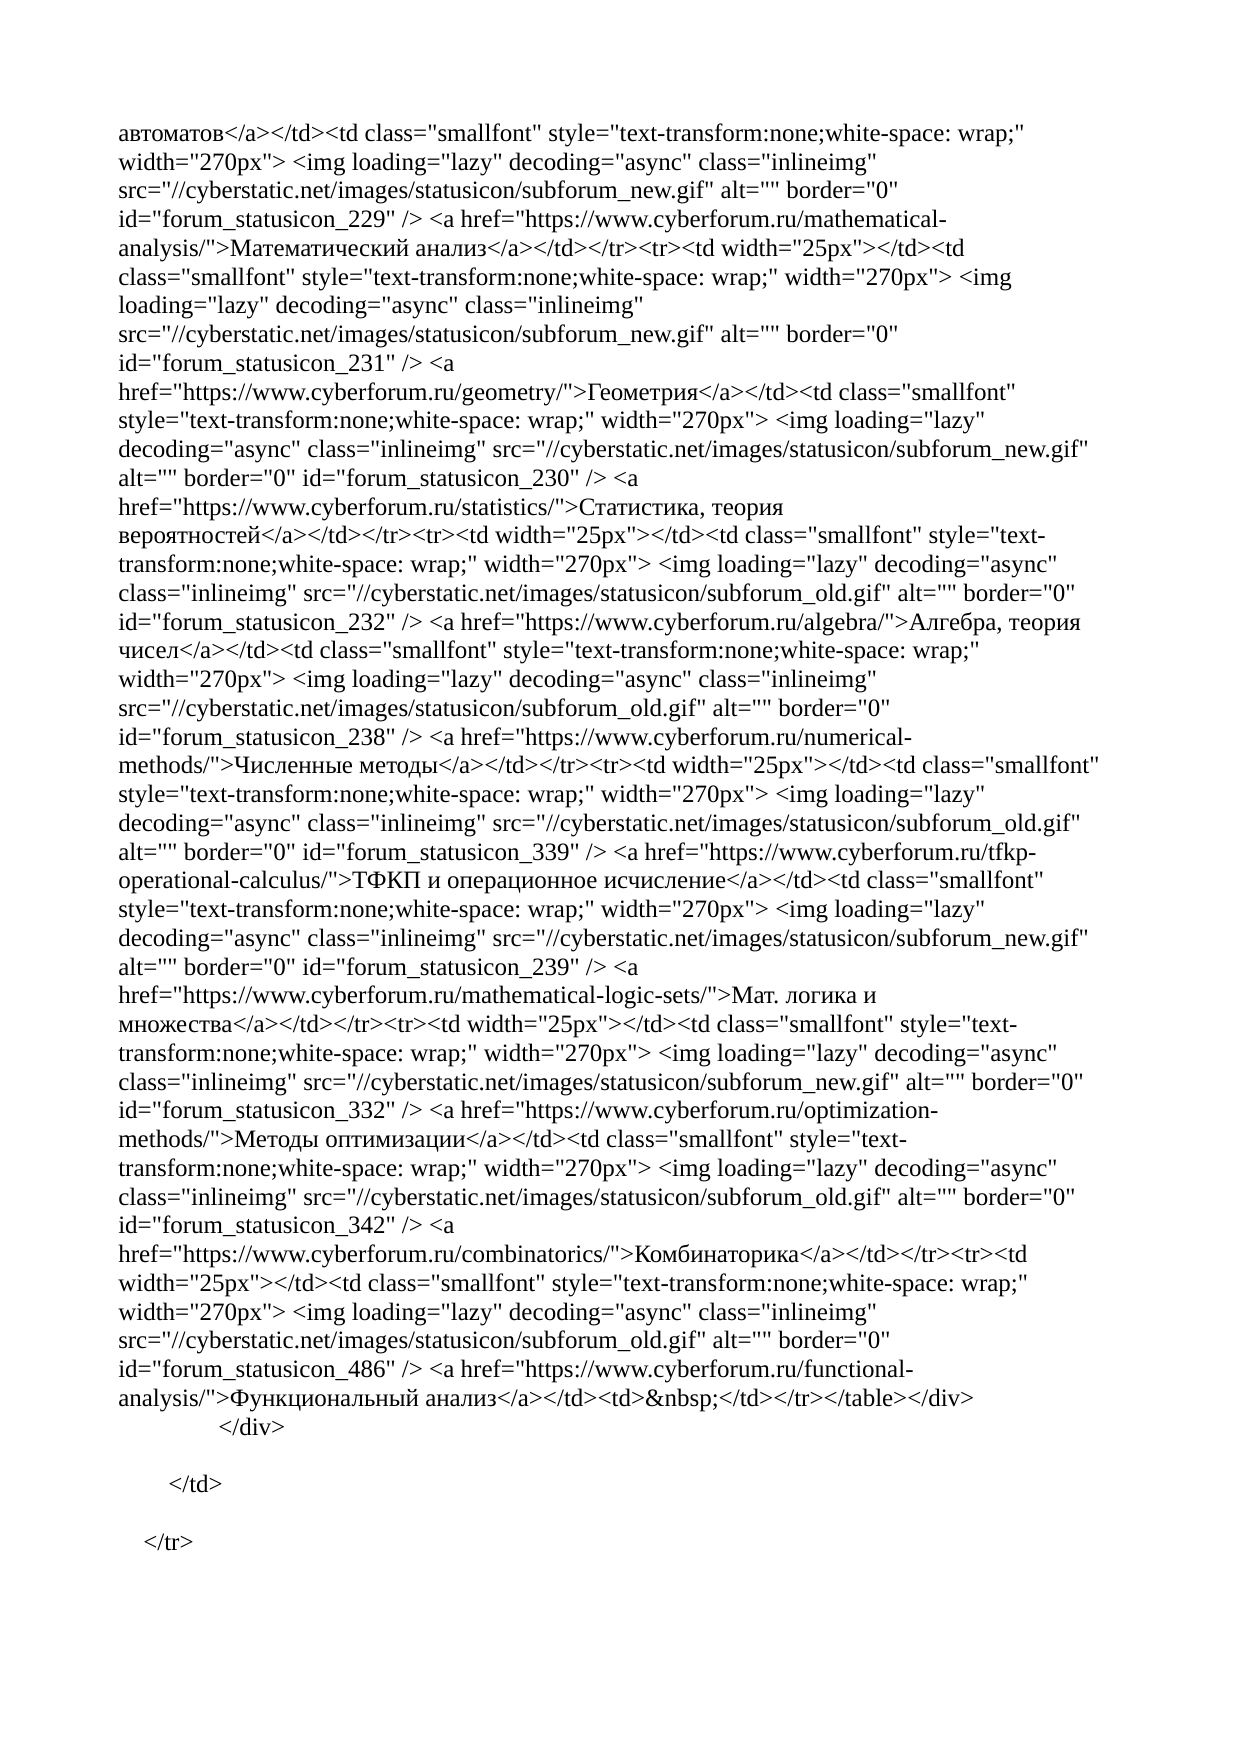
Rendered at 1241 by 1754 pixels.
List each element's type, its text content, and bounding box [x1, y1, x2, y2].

text </div> [118, 1412, 1122, 1441]
text автоматов</a></td><td class="smallfont" style="text-transform:none;white-space: wrap;" width="270px"> <img loading="lazy" decoding="async" class="inlineimg" src="//cyberstatic.net/images/statusicon/subforum_new.gif" alt="" border="0" id="forum_statusicon_229" /> <a href="https://www.cyberforum.ru/mathematical-analysis/">Математический анализ</a></td></tr><tr><td width="25px"></td><td class="smallfont" style="text-transform:none;white-space: wrap;" width="270px"> <img loading="lazy" decoding="async" class="inlineimg" src="//cyberstatic.net/images/statusicon/subforum_new.gif" alt="" border="0" id="forum_statusicon_231" /> <a href="https://www.cyberforum.ru/geometry/">Геометрия</a></td><td class="smallfont" style="text-transform:none;white-space: wrap;" width="270px"> <img loading="lazy" decoding="async" class="inlineimg" src="//cyberstatic.net/images/statusicon/subforum_new.gif" alt="" border="0" id="forum_statusicon_230" /> <a href="https://www.cyberforum.ru/statistics/">Статистика, теория вероятностей</a></td></tr><tr><td width="25px"></td><td class="smallfont" style="text-transform:none;white-space: wrap;" width="270px"> <img loading="lazy" decoding="async" class="inlineimg" src="//cyberstatic.net/images/statusicon/subforum_old.gif" alt="" border="0" id="forum_statusicon_232" /> <a href="https://www.cyberforum.ru/algebra/">Алгебра, теория чисел</a></td><td class="smallfont" style="text-transform:none;white-space: wrap;" width="270px"> <img loading="lazy" decoding="async" class="inlineimg" src="//cyberstatic.net/images/statusicon/subforum_old.gif" alt="" border="0" id="forum_statusicon_238" /> <a href="https://www.cyberforum.ru/numerical-methods/">Численные методы</a></td></tr><tr><td width="25px"></td><td class="smallfont" style="text-transform:none;white-space: wrap;" width="270px"> <img loading="lazy" decoding="async" class="inlineimg" src="//cyberstatic.net/images/statusicon/subforum_old.gif" alt="" border="0" id="forum_statusicon_339" /> <a href="https://www.cyberforum.ru/tfkp-operational-calculus/">ТФКП и операционное исчисление</a></td><td class="smallfont" style="text-transform:none;white-space: wrap;" width="270px"> <img loading="lazy" decoding="async" class="inlineimg" src="//cyberstatic.net/images/statusicon/subforum_new.gif" alt="" border="0" id="forum_statusicon_239" /> <a href="https://www.cyberforum.ru/mathematical-logic-sets/">Мат. логика и множества</a></td></tr><tr><td width="25px"></td><td class="smallfont" style="text-transform:none;white-space: wrap;" width="270px"> <img loading="lazy" decoding="async" class="inlineimg" src="//cyberstatic.net/images/statusicon/subforum_new.gif" alt="" border="0" id="forum_statusicon_332" /> <a href="https://www.cyberforum.ru/optimization-methods/">Методы оптимизации</a></td><td class="smallfont" style="text-transform:none;white-space: wrap;" width="270px"> <img loading="lazy" decoding="async" class="inlineimg" src="//cyberstatic.net/images/statusicon/subforum_old.gif" alt="" border="0" id="forum_statusicon_342" /> <a href="https://www.cyberforum.ru/combinatorics/">Комбинаторика</a></td></tr><tr><td width="25px"></td><td class="smallfont" style="text-transform:none;white-space: wrap;" width="270px"> <img loading="lazy" decoding="async" class="inlineimg" src="//cyberstatic.net/images/statusicon/subforum_old.gif" alt="" border="0" id="forum_statusicon_486" /> <a href="https://www.cyberforum.ru/functional-analysis/">Функциональный анализ</a></td><td>&nbsp;</td></tr></table></div> [118, 118, 1122, 1412]
text </td> [118, 1469, 1122, 1498]
text </tr> [118, 1527, 1122, 1556]
